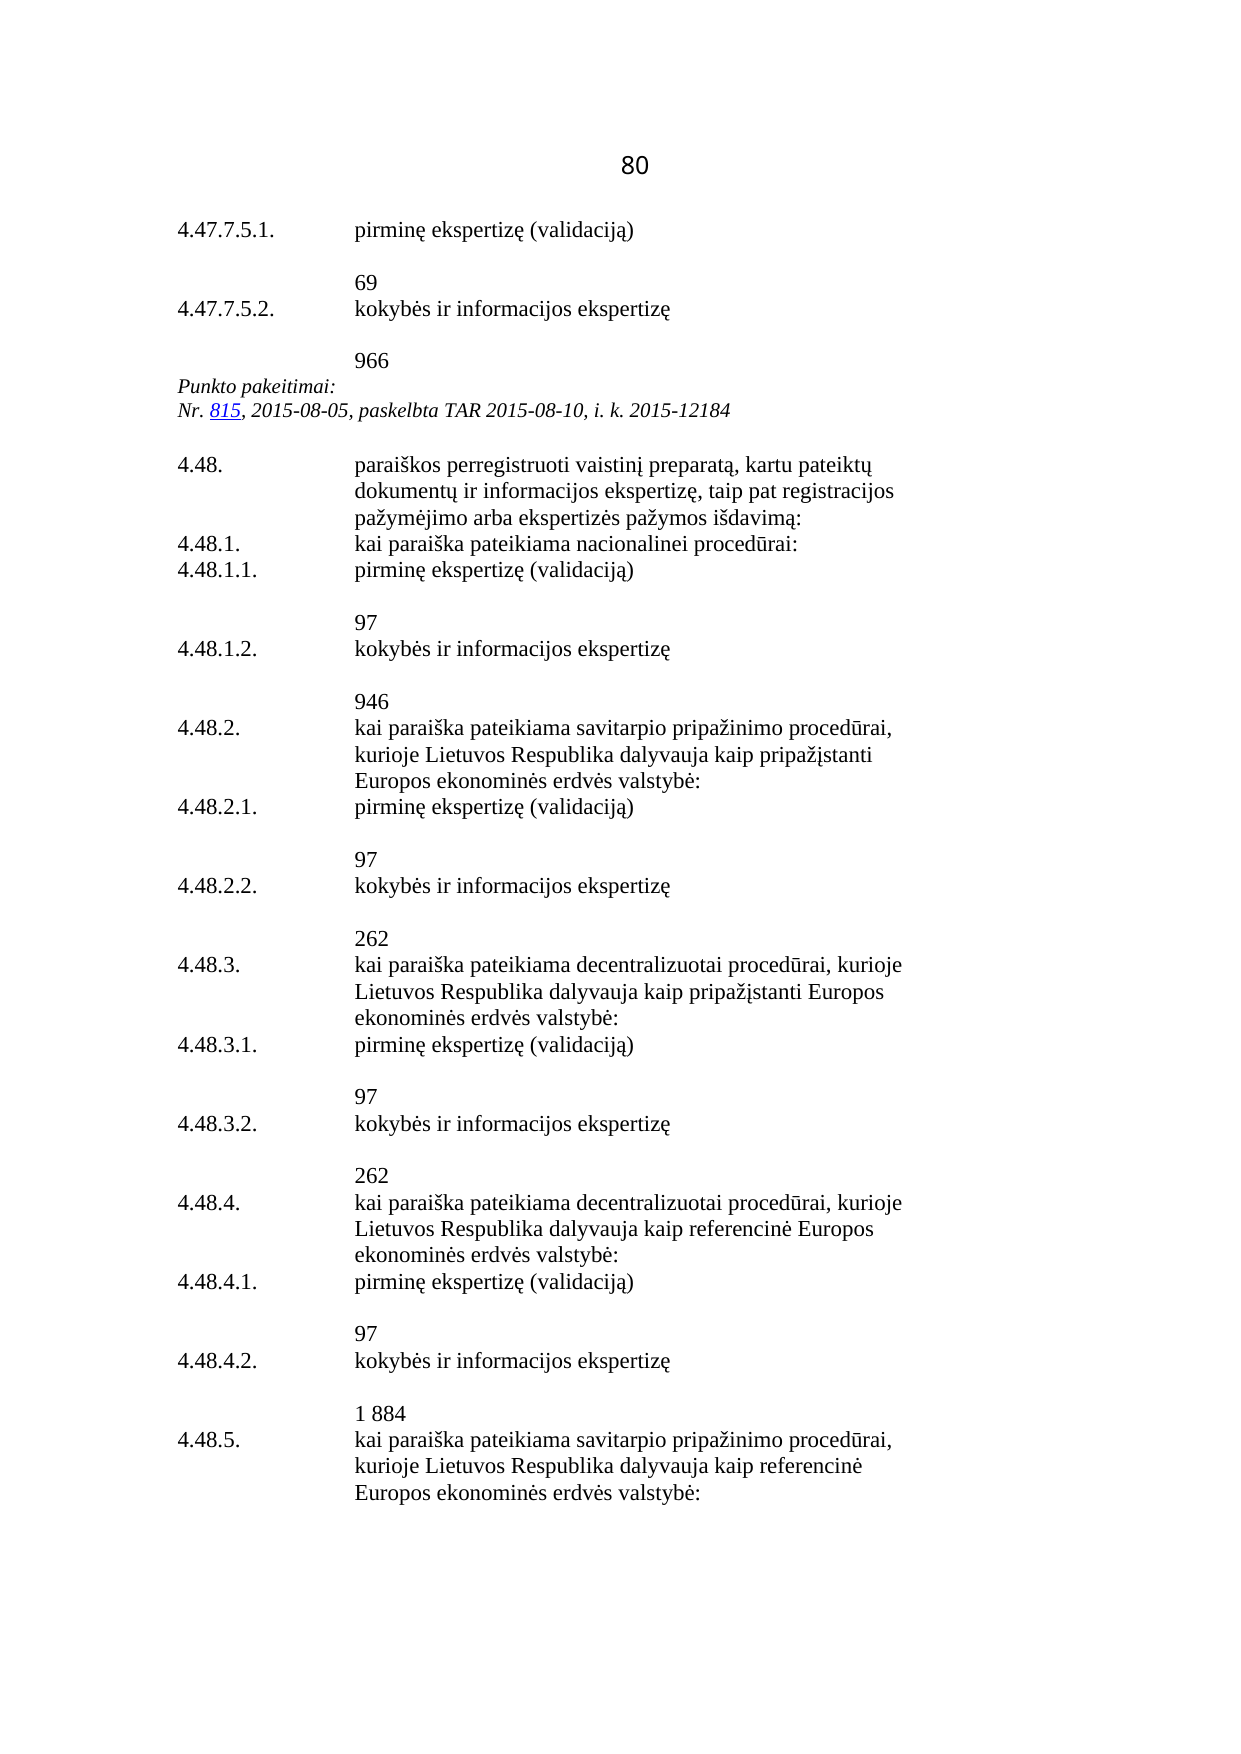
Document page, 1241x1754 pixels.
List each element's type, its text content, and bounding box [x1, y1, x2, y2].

text pažymėjimo arba ekspertizės pažymos išdavimą: [354, 503, 945, 530]
text 4.48. paraiškos perregistruoti vaistinį preparatą, kartu pateiktų [177, 451, 945, 477]
text 4.48.1.2. kokybės ir informacijos ekspertizę 946 [177, 635, 945, 714]
text 4.48.2.1. pirminę ekspertizę (validaciją) 97 [177, 793, 945, 872]
text Lietuvos Respublika dalyvauja kaip pripažįstanti Europos [354, 978, 945, 1004]
text 4.48.3.2. kokybės ir informacijos ekspertizę 262 [177, 1110, 945, 1189]
text Lietuvos Respublika dalyvauja kaip referencinė Europos [354, 1215, 945, 1241]
text 4.48.4.1. pirminę ekspertizę (validaciją) 97 [177, 1268, 945, 1347]
text kurioje Lietuvos Respublika dalyvauja kaip referencinė [354, 1452, 945, 1479]
text 4.48.4. kai paraiška pateikiama decentralizuotai procedūrai, kurioje [177, 1189, 945, 1215]
text ekonominės erdvės valstybė: [354, 1241, 945, 1268]
text Europos ekonominės erdvės valstybė: [354, 1479, 945, 1505]
text ekonominės erdvės valstybė: [354, 1004, 945, 1031]
text 4.48.1. kai paraiška pateikiama nacionalinei procedūrai: [177, 530, 945, 556]
text Punkto pakeitimai: [177, 374, 1093, 398]
text 4.48.2. kai paraiška pateikiama savitarpio pripažinimo procedūrai, [177, 714, 945, 741]
text 4.48.2.2. kokybės ir informacijos ekspertizę 262 [177, 872, 945, 952]
text Europos ekonominės erdvės valstybė: [354, 767, 945, 793]
text 4.47.7.5.2. kokybės ir informacijos ekspertizę 966 [177, 295, 945, 374]
text 4.47.7.5.1. pirminę ekspertizę (validaciją) 69 [177, 216, 945, 295]
text 4.48.3. kai paraiška pateikiama decentralizuotai procedūrai, kurioje [177, 952, 945, 978]
text 4.48.1.1. pirminę ekspertizę (validaciją) 97 [177, 556, 945, 635]
text dokumentų ir informacijos ekspertizę, taip pat registracijos [354, 477, 945, 503]
text 4.48.3.1. pirminę ekspertizę (validaciją) 97 [177, 1031, 945, 1110]
text 4.48.5. kai paraiška pateikiama savitarpio pripažinimo procedūrai, [177, 1426, 945, 1452]
text kurioje Lietuvos Respublika dalyvauja kaip pripažįstanti [354, 741, 945, 767]
text Nr. 815, 2015-08-05, paskelbta TAR 2015-08-10, i. k. 2015-12184 [177, 398, 1093, 422]
text 4.48.4.2. kokybės ir informacijos ekspertizę 1 884 [177, 1347, 945, 1426]
